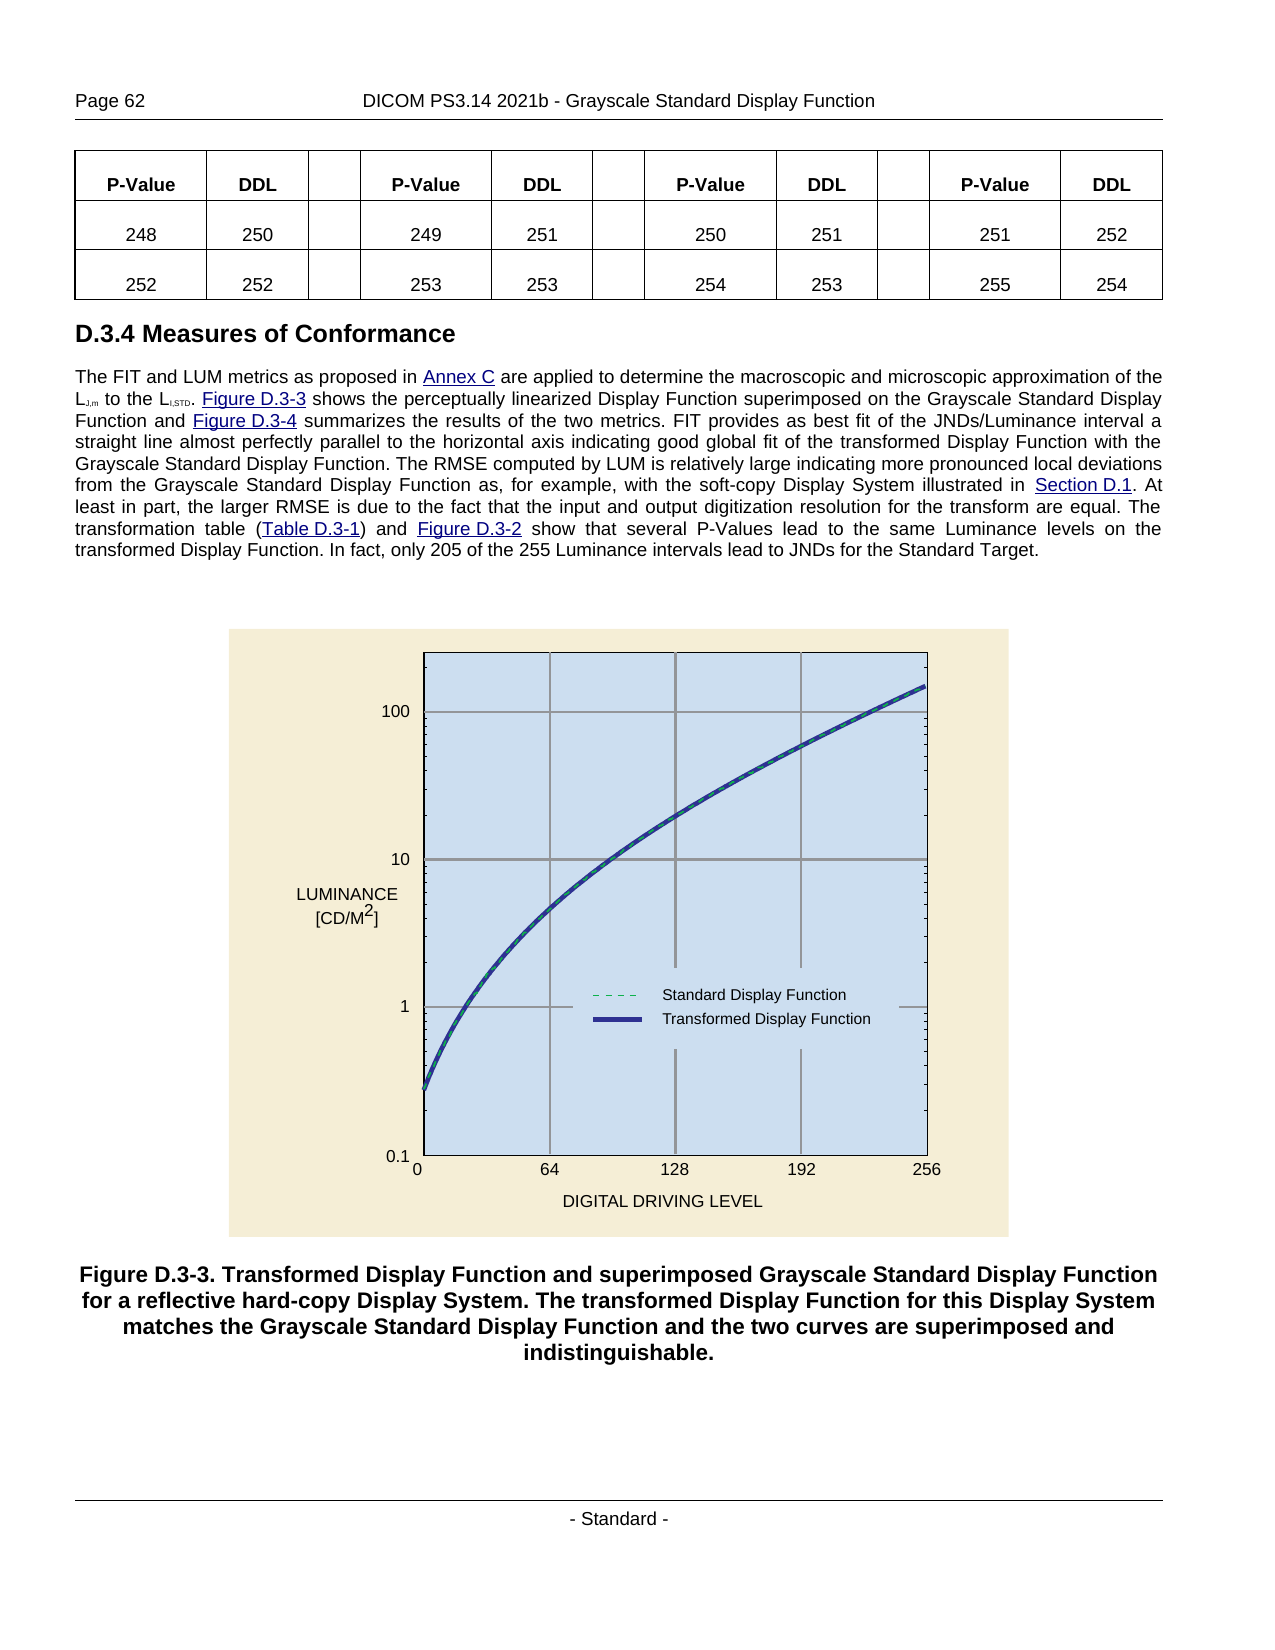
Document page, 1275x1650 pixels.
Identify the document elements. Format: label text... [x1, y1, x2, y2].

table_cell 251 [777, 201, 877, 249]
table_cell [309, 201, 360, 249]
table_header DDL [1061, 151, 1162, 200]
table_header [309, 151, 360, 200]
table_cell 252 [76, 250, 206, 299]
table_cell [593, 250, 644, 299]
table_header DDL [207, 151, 308, 200]
table_cell [878, 250, 929, 299]
table_cell 251 [492, 201, 592, 249]
table_cell 250 [207, 201, 308, 249]
text Figure D.3-3. Transformed Display Function and superimposed Grayscale Standard Display Function for a reflective hard-copy Display System. The transformed Display Function for this Display System matches the Grayscale Standard Display Function and the two curves are superimposed and indistinguishable. [75, 1262, 1162, 1365]
table_cell 251 [930, 201, 1060, 249]
table_cell [878, 201, 929, 249]
table_cell [593, 201, 644, 249]
table_cell 254 [645, 250, 776, 299]
table_cell 252 [207, 250, 308, 299]
table_cell 252 [1061, 201, 1162, 249]
table_header DDL [777, 151, 877, 200]
table_cell 249 [361, 201, 491, 249]
text D.3.4 Measures of Conformance [75, 319, 1162, 348]
table_header [878, 151, 929, 200]
table_header P-Value [361, 151, 491, 200]
table_cell 248 [76, 201, 206, 249]
table_cell 253 [361, 250, 491, 299]
table_header DDL [492, 151, 592, 200]
table_cell [309, 250, 360, 299]
table_cell 253 [492, 250, 592, 299]
table_header P-Value [930, 151, 1060, 200]
table_cell 250 [645, 201, 776, 249]
table_header P-Value [76, 151, 206, 200]
table_header P-Value [645, 151, 776, 200]
table_cell 253 [777, 250, 877, 299]
text The FIT and LUM metrics as proposed in Annex C are applied to determine the macroscopic and microscopic approximation of the LJ,m to the LI,STD. Figure D.3-3 shows the perceptually linearized Display Function superimposed on the Grayscale Standard Display Function and Figure D.3-4 summarizes the results of the two metrics. FIT provides as best fit of the JNDs/Luminance interval a straight line almost perfectly parallel to the horizontal axis indicating good global fit of the transformed Display Function with the Grayscale Standard Display Function. The RMSE computed by LUM is relatively large indicating more pronounced local deviations from the Grayscale Standard Display Function as, for example, with the soft-copy Display System illustrated in Section D.1. At least in part, the larger RMSE is due to the fact that the input and output digitization resolution for the transform are equal. The transformation table (Table D.3-1) and Figure D.3-2 show that several P-Values lead to the same Luminance levels on the transformed Display Function. In fact, only 205 of the 255 Luminance intervals lead to JNDs for the Standard Target. [75, 366, 1162, 560]
table_cell 255 [930, 250, 1060, 299]
table_cell 254 [1061, 250, 1162, 299]
table_header [593, 151, 644, 200]
